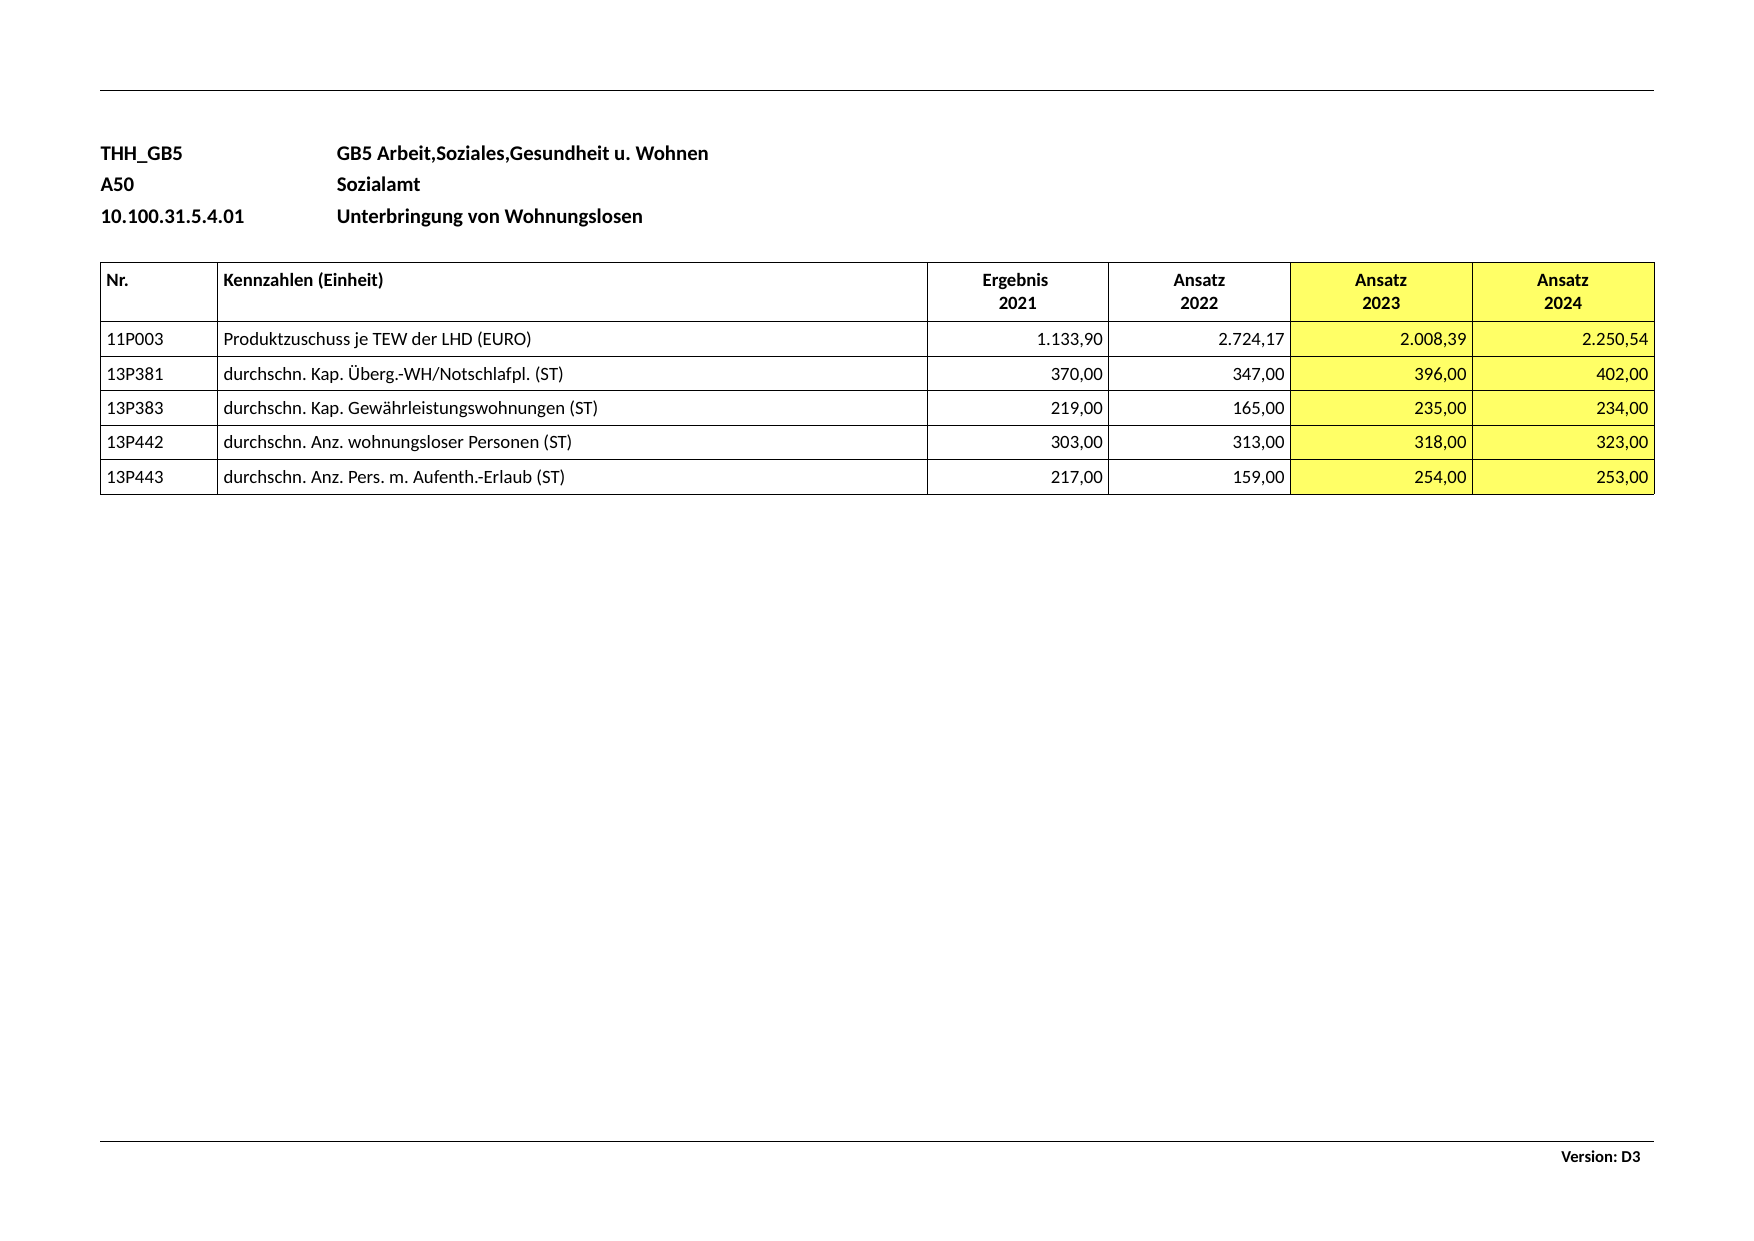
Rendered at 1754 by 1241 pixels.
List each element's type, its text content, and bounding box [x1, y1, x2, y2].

table_cell 303,00 [928, 426, 1108, 459]
table_cell durchschn. Anz. Pers. m. Aufenth.-Erlaub (ST) [218, 460, 927, 494]
table_cell 2.724,17 [1109, 322, 1290, 356]
table_cell durchschn. Anz. wohnungsloser Personen (ST) [218, 426, 927, 459]
table_cell 253,00 [1473, 460, 1654, 494]
table_cell durchschn. Kap. Überg.-WH/Notschlafpl. (ST) [218, 357, 927, 390]
table_header Ergebnis 2021 [928, 263, 1108, 321]
table_cell 323,00 [1473, 426, 1654, 459]
table_cell 13P381 [101, 357, 217, 390]
text THH_GB5 GB5 Arbeit,Soziales,Gesundheit u. Wohnen [100, 140, 1653, 166]
table_cell 217,00 [928, 460, 1108, 494]
table_cell 254,00 [1291, 460, 1472, 494]
table_header Nr. [101, 263, 217, 321]
table_cell 2.250,54 [1473, 322, 1654, 356]
table_cell 219,00 [928, 391, 1108, 425]
table_cell 234,00 [1473, 391, 1654, 425]
table_cell 235,00 [1291, 391, 1472, 425]
table_cell 13P442 [101, 426, 217, 459]
table_cell 402,00 [1473, 357, 1654, 390]
table_header Ansatz 2022 [1109, 263, 1290, 321]
table_cell 13P443 [101, 460, 217, 494]
table_cell 370,00 [928, 357, 1108, 390]
text 10.100.31.5.4.01 Unterbringung von Wohnungslosen [100, 203, 1653, 228]
table_cell 159,00 [1109, 460, 1290, 494]
text A50 Sozialamt [100, 172, 1653, 197]
table_cell 318,00 [1291, 426, 1472, 459]
table_cell 2.008,39 [1291, 322, 1472, 356]
table_cell 1.133,90 [928, 322, 1108, 356]
table_cell 313,00 [1109, 426, 1290, 459]
table_cell 11P003 [101, 322, 217, 356]
table_cell 13P383 [101, 391, 217, 425]
table_cell 165,00 [1109, 391, 1290, 425]
table_cell 396,00 [1291, 357, 1472, 390]
table_cell Produktzuschuss je TEW der LHD (EURO) [218, 322, 927, 356]
table_cell 347,00 [1109, 357, 1290, 390]
table_header Kennzahlen (Einheit) [218, 263, 927, 321]
table_cell durchschn. Kap. Gewährleistungswohnungen (ST) [218, 391, 927, 425]
table_header Ansatz 2023 [1291, 263, 1472, 321]
table_header Ansatz 2024 [1473, 263, 1654, 321]
